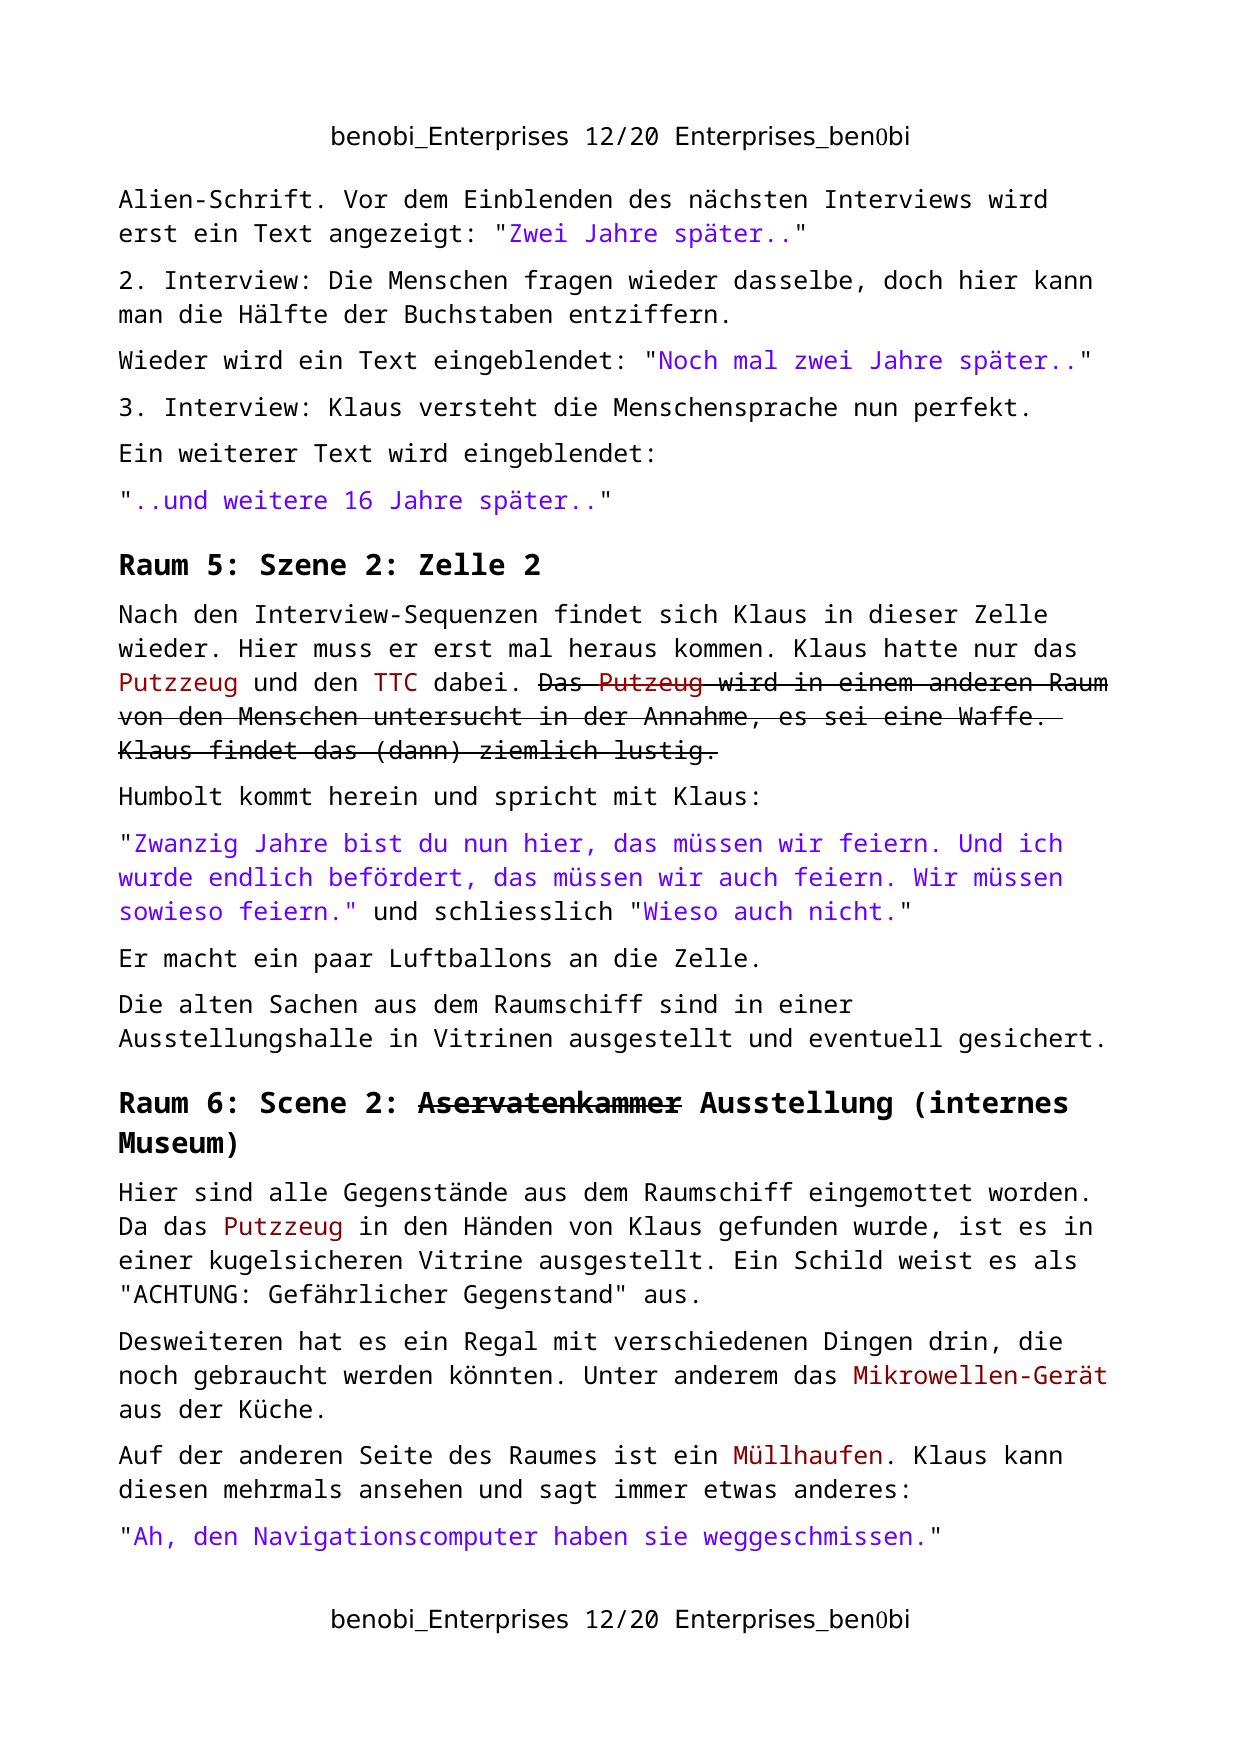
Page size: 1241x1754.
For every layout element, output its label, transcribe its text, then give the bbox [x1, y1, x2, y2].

text Alien-Schrift. Vor dem Einblenden des nächsten Interviews wird erst ein Text angezeigt: "Zwei Jahre später.." [118, 182, 1122, 250]
text "Zwanzig Jahre bist du nun hier, das müssen wir feiern. Und ich wurde endlich befördert, das müssen wir auch feiern. Wir müssen sowieso feiern." und schliesslich "Wieso auch nicht." [118, 826, 1122, 928]
text Ein weiterer Text wird eingeblendet: [118, 436, 1122, 470]
text Die alten Sachen aus dem Raumschiff sind in einer Ausstellungshalle in Vitrinen ausgestellt und eventuell gesichert. [118, 987, 1122, 1055]
text 2. Interview: Die Menschen fragen wieder dasselbe, doch hier kann man die Hälfte der Buchstaben entziffern. [118, 262, 1122, 330]
text "..und weitere 16 Jahre später.." [118, 483, 1122, 517]
text Humbolt kommt herein und spricht mit Klaus: [118, 779, 1122, 813]
subtitle Raum 5: Szene 2: Zelle 2 [118, 544, 1122, 584]
text Hier sind alle Gegenstände aus dem Raumschiff eingemottet worden. Da das Putzzeug in den Händen von Klaus gefunden wurde, ist es in einer kugelsicheren Vitrine ausgestellt. Ein Schild weist es als "ACHTUNG: Gefährlicher Gegenstand" aus. [118, 1174, 1122, 1311]
text Auf der anderen Seite des Raumes ist ein Müllhaufen. Klaus kann diesen mehrmals ansehen und sagt immer etwas anderes: [118, 1438, 1122, 1506]
text "Ah, den Navigationscomputer haben sie weggeschmissen." [118, 1519, 1122, 1553]
text Nach den Interview-Sequenzen findet sich Klaus in dieser Zelle wieder. Hier muss er erst mal heraus kommen. Klaus hatte nur das Putzzeug und den TTC dabei. Das Putzeug wird in einem anderen Raum von den Menschen untersucht in der Annahme, es sei eine Waffe. Klaus findet das (dann) ziemlich lustig. [118, 596, 1122, 767]
text 3. Interview: Klaus versteht die Menschensprache nun perfekt. [118, 389, 1122, 423]
text Desweiteren hat es ein Regal mit verschiedenen Dingen drin, die noch gebraucht werden könnten. Unter anderem das Mikrowellen-Gerät aus der Küche. [118, 1323, 1122, 1426]
text Er macht ein paar Luftballons an die Zelle. [118, 940, 1122, 974]
subtitle Raum 6: Scene 2: Aservatenkammer Ausstellung (internes Museum) [118, 1082, 1122, 1162]
text Wieder wird ein Text eingeblendet: "Noch mal zwei Jahre später.." [118, 343, 1122, 377]
